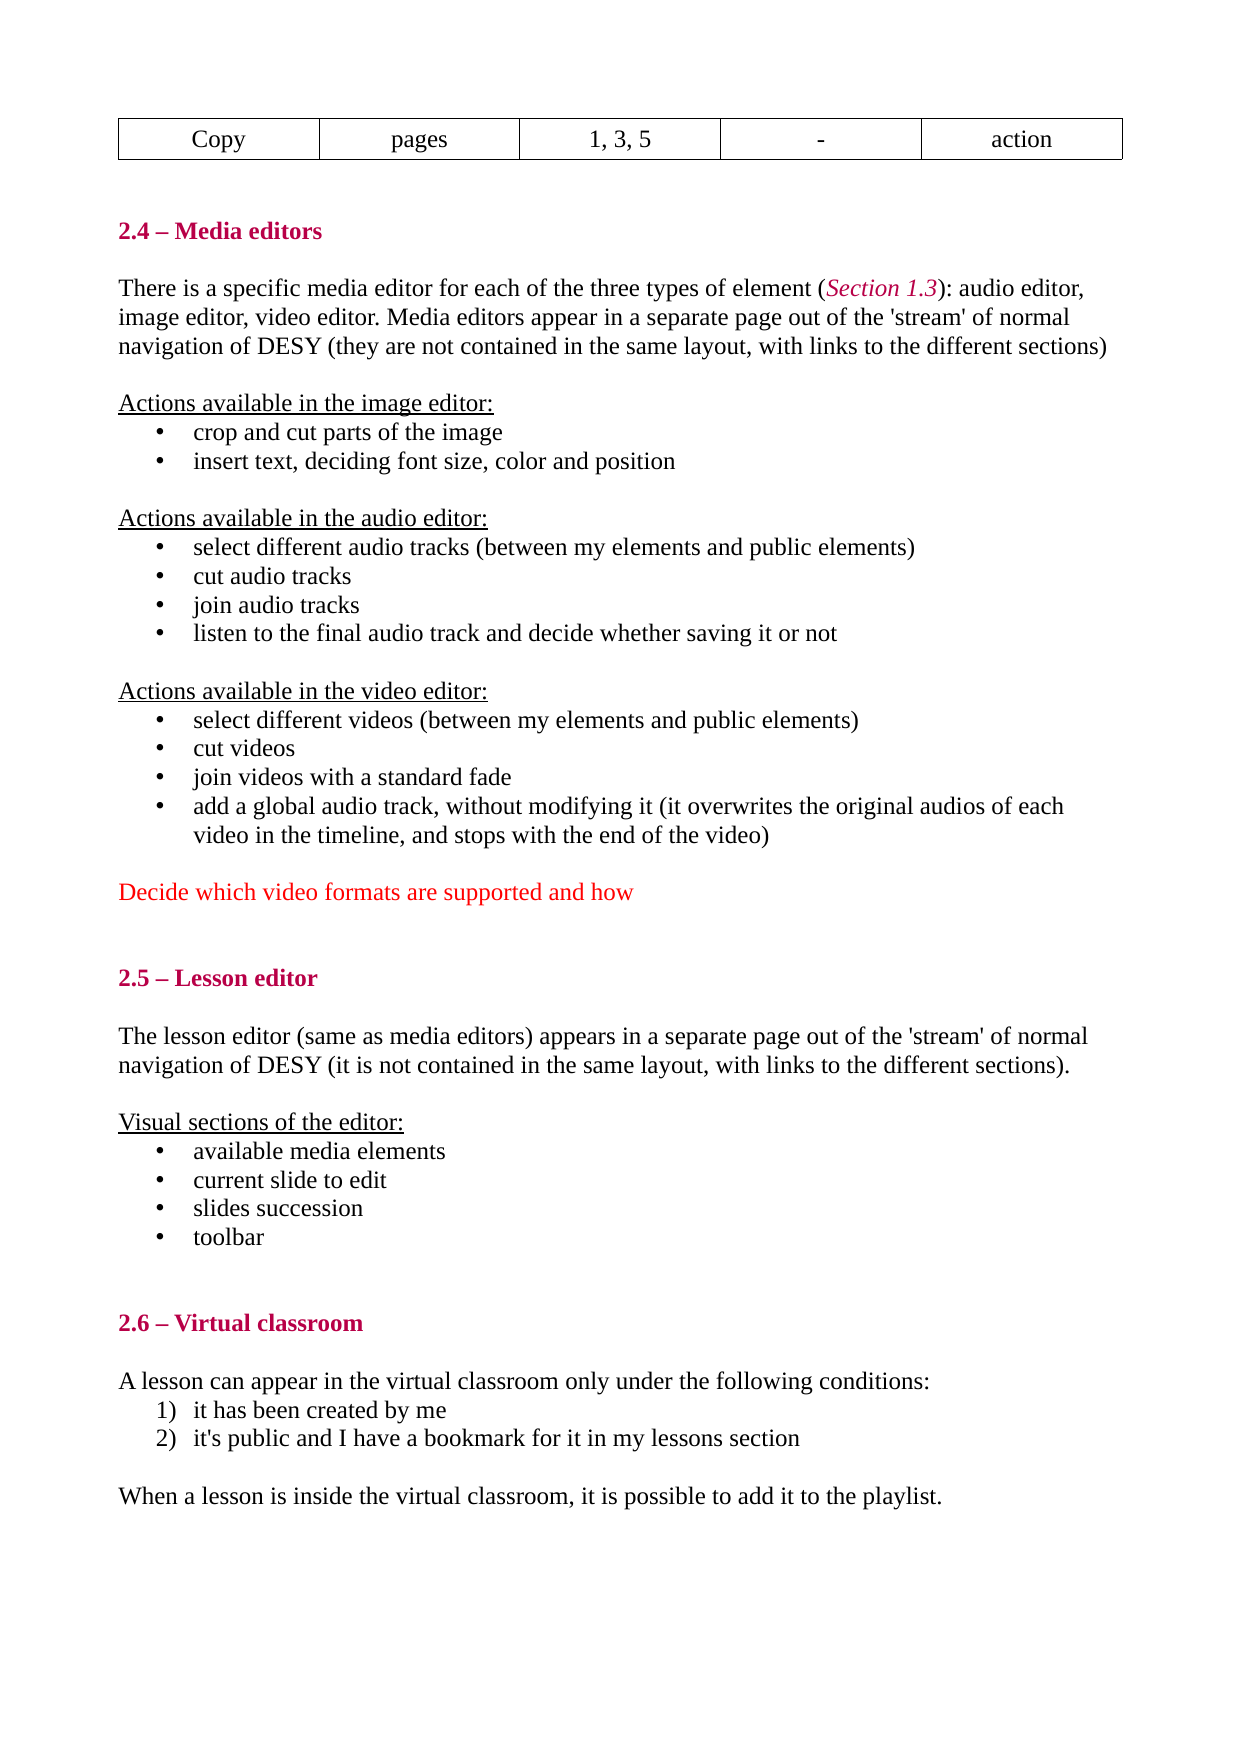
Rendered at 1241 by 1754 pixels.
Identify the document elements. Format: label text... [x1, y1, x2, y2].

list listen to the final audio track and decide whether saving it or not [156, 618, 1122, 647]
text 2.4 – Media editors [118, 216, 1122, 245]
list insert text, deciding font size, color and position [156, 446, 1122, 475]
text Actions available in the audio editor: [118, 503, 1122, 532]
text 2.5 – Lesson editor [118, 963, 1122, 992]
text 2.6 – Virtual classroom [118, 1308, 1122, 1337]
text When a lesson is inside the virtual classroom, it is possible to add it to the playlist. [118, 1481, 1122, 1510]
list add a global audio track, without modifying it (it overwrites the original audios of each video in the timeline, and stops with the end of the video) [156, 791, 1122, 848]
list current slide to edit [156, 1165, 1122, 1193]
list crop and cut parts of the image [156, 417, 1122, 446]
table_cell Copy [119, 119, 319, 158]
text There is a specific media editor for each of the three types of element (Section 1.3): audio editor, image editor, video editor. Media editors appear in a separate page out of the 'stream' of normal navigation of DESY (they are not contained in the same layout, with links to the different sections) [118, 273, 1122, 360]
list cut audio tracks [156, 561, 1122, 590]
list slides succession [156, 1193, 1122, 1222]
text Decide which video formats are supported and how [118, 877, 1122, 906]
list join videos with a standard fade [156, 762, 1122, 791]
text The lesson editor (same as media editors) appears in a separate page out of the 'stream' of normal navigation of DESY (it is not contained in the same layout, with links to the different sections). [118, 1021, 1122, 1078]
text Actions available in the video editor: [118, 676, 1122, 705]
list available media elements [156, 1136, 1122, 1165]
table_cell action [922, 119, 1122, 158]
list select different videos (between my elements and public elements) [156, 705, 1122, 733]
table_cell - [721, 119, 921, 158]
table_cell pages [320, 119, 519, 158]
table_cell 1, 3, 5 [520, 119, 720, 158]
list select different audio tracks (between my elements and public elements) [156, 532, 1122, 561]
list join audio tracks [156, 590, 1122, 618]
list it's public and I have a bookmark for it in my lessons section [156, 1423, 1122, 1452]
list cut videos [156, 733, 1122, 762]
text Actions available in the image editor: [118, 388, 1122, 417]
list it has been created by me [156, 1395, 1122, 1423]
list toolbar [156, 1222, 1122, 1251]
text Visual sections of the editor: [118, 1107, 1122, 1136]
text A lesson can appear in the virtual classroom only under the following conditions: [118, 1366, 1122, 1395]
